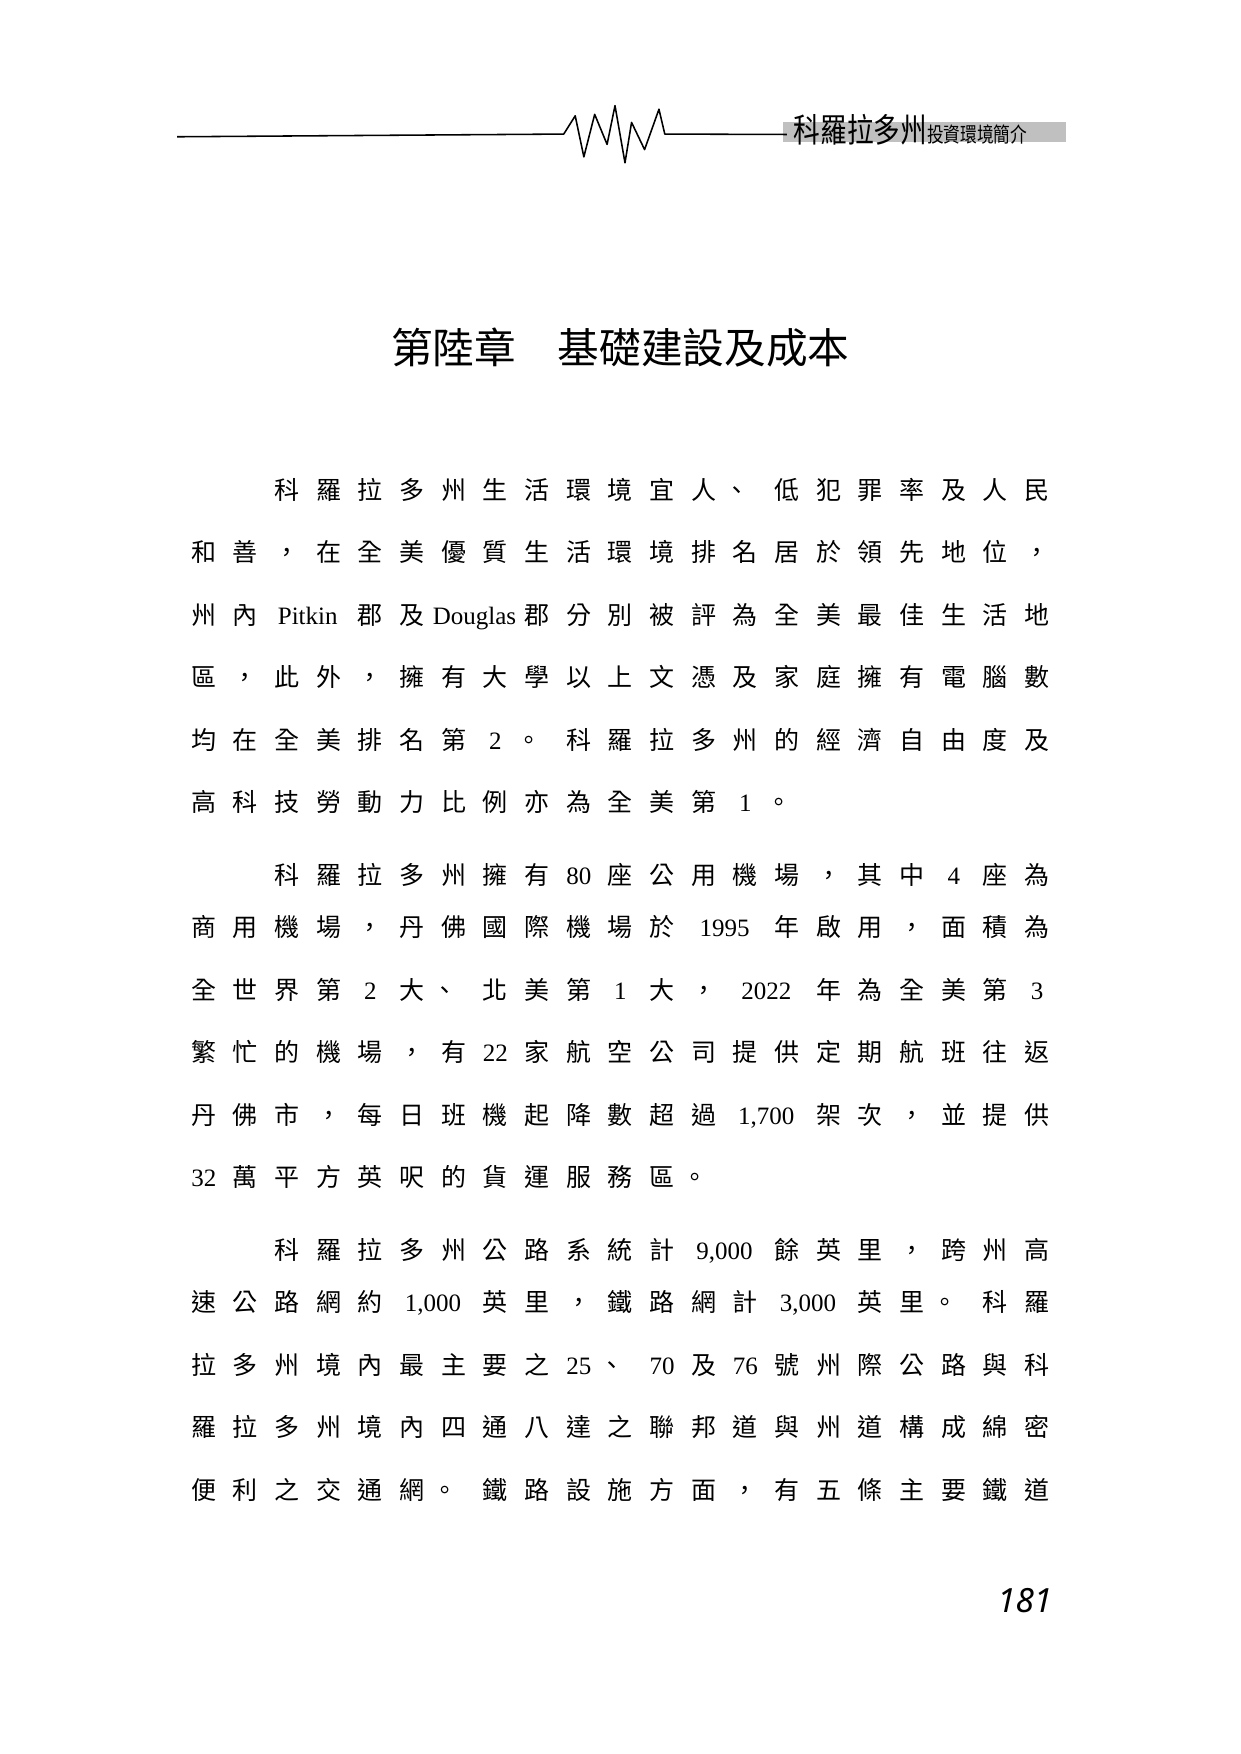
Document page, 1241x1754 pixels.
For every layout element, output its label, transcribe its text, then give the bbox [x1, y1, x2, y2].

text 第陸章 基礎建設及成本 [183, 304, 1058, 366]
text 科羅拉多州擁有80座公用機場，其中4座為商用機場，丹佛國際機場於1995年啟用，面積為全世界第2大、北美第1大，2022年為全美第3繁忙的機場，有22家航空公司提供定期航班往返丹佛市，每日班機起降數超過1,700架次，並提供32萬平方英呎的貨運服務區。 [183, 822, 1058, 1197]
text 科羅拉多州生活環境宜人、低犯罪率及人民和善，在全美優質生活環境排名居於領先地位，州內Pitkin郡及Douglas郡分別被評為全美最佳生活地區，此外，擁有大學以上文憑及家庭擁有電腦數均在全美排名第2。科羅拉多州的經濟自由度及高科技勞動力比例亦為全美第1。 [183, 447, 1058, 822]
text 科羅拉多州公路系統計9,000餘英里，跨州高速公路網約1,000英里，鐵路網計3,000英里。科羅拉多州境內最主要之25、70及76號州際公路與科羅拉多州境內四通八達之聯邦道與州道構成綿密便利之交通網。鐵路設施方面，有五條主要鐵道 [183, 1197, 1058, 1509]
